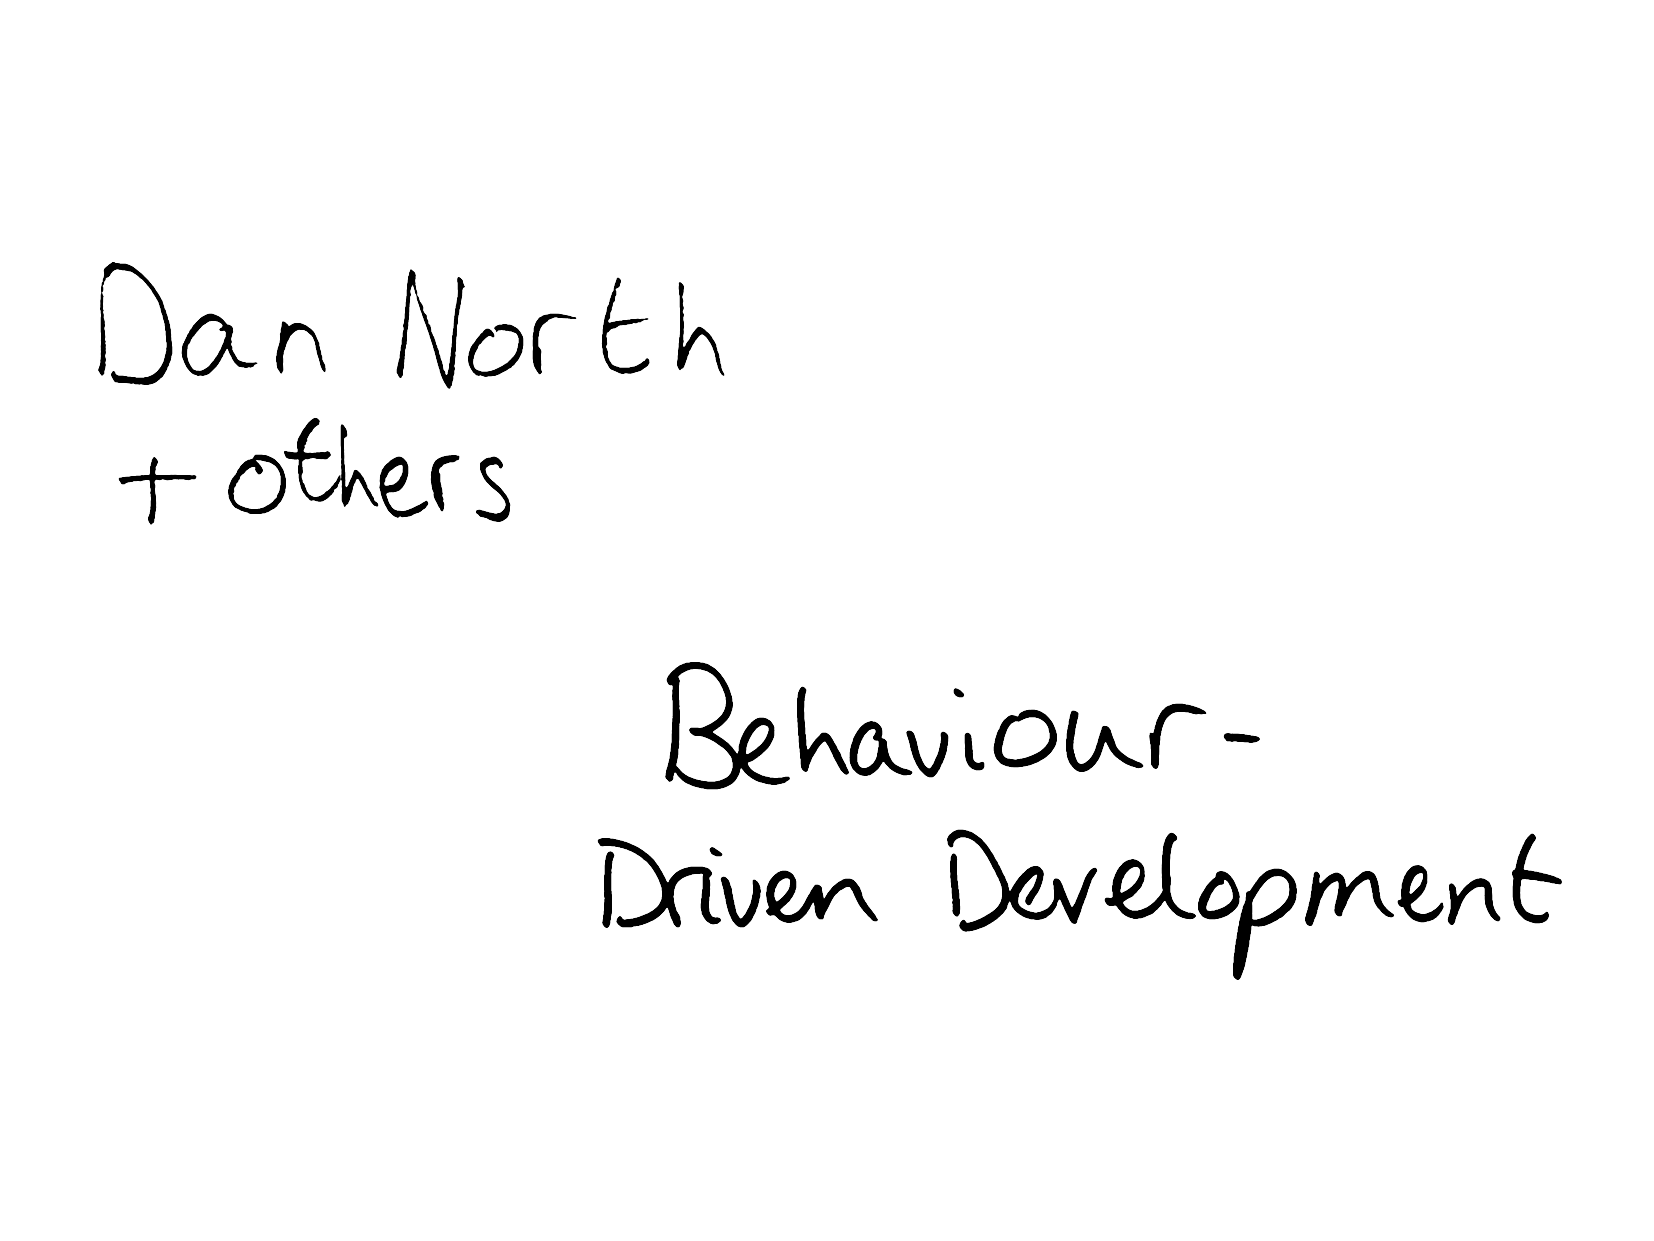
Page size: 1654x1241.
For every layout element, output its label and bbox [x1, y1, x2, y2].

picture [98, 262, 1562, 980]
